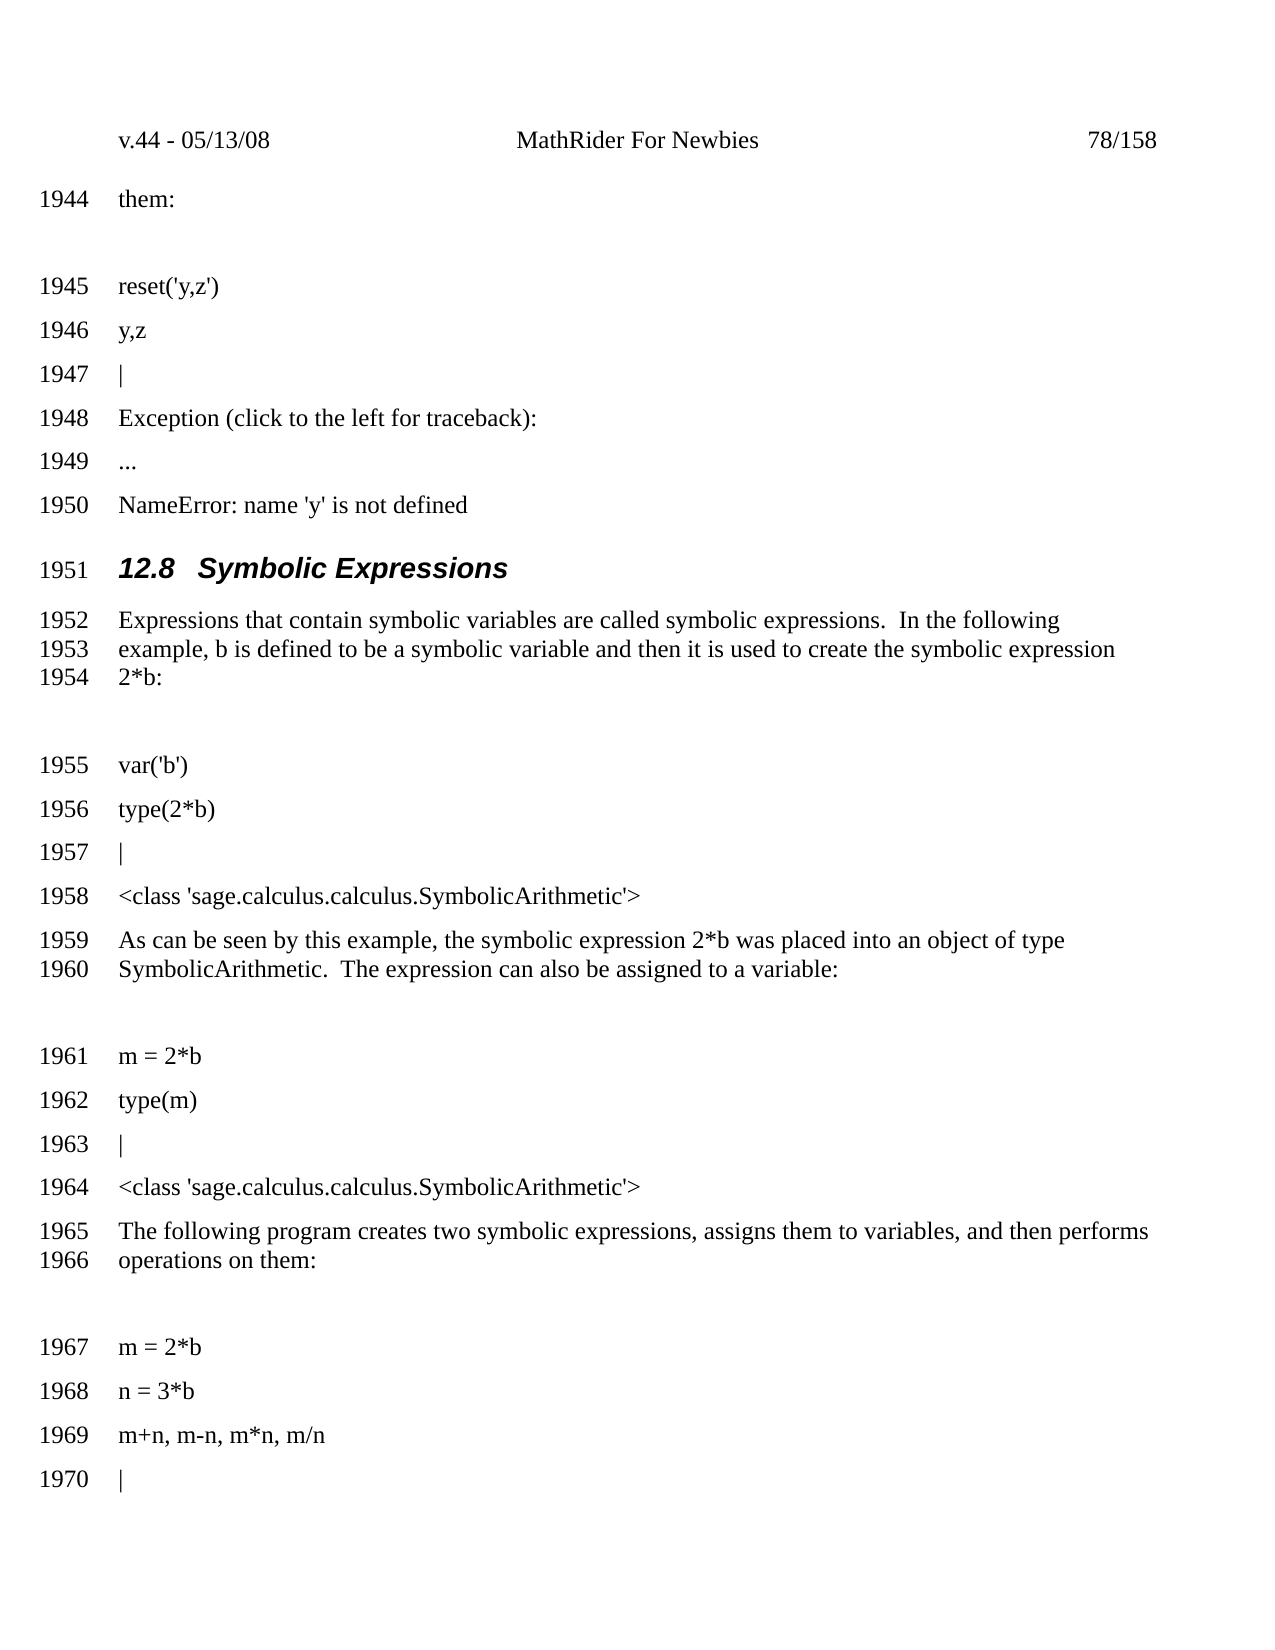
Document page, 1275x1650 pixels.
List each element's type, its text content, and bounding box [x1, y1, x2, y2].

text m = 2*b [118, 1041, 1157, 1070]
text y,z [118, 315, 1157, 344]
text type(2*b) [118, 794, 1157, 822]
text | [118, 1464, 1157, 1492]
text | [118, 359, 1157, 388]
text As can be seen by this example, the symbolic expression 2*b was placed into an object of type SymbolicArithmetic. The expression can also be assigned to a variable: [118, 925, 1157, 982]
text NameError: name 'y' is not defined [118, 490, 1157, 519]
text var('b') [118, 750, 1157, 779]
subtitle Symbolic Expressions [118, 551, 1157, 585]
text <class 'sage.calculus.calculus.SymbolicArithmetic'> [118, 1172, 1157, 1201]
text reset('y,z') [118, 271, 1157, 300]
text <class 'sage.calculus.calculus.SymbolicArithmetic'> [118, 881, 1157, 910]
text Exception (click to the left for traceback): [118, 403, 1157, 431]
text m = 2*b [118, 1332, 1157, 1361]
text ... [118, 446, 1157, 475]
text them: [118, 184, 1157, 213]
text The following program creates two symbolic expressions, assigns them to variables, and then performs operations on them: [118, 1216, 1157, 1274]
text type(m) [118, 1085, 1157, 1114]
text m+n, m-n, m*n, m/n [118, 1420, 1157, 1449]
text | [118, 837, 1157, 866]
text n = 3*b [118, 1376, 1157, 1405]
text Expressions that contain symbolic variables are called symbolic expressions. In the following example, b is defined to be a symbolic variable and then it is used to create the symbolic expression 2*b: [118, 605, 1157, 691]
text | [118, 1129, 1157, 1157]
